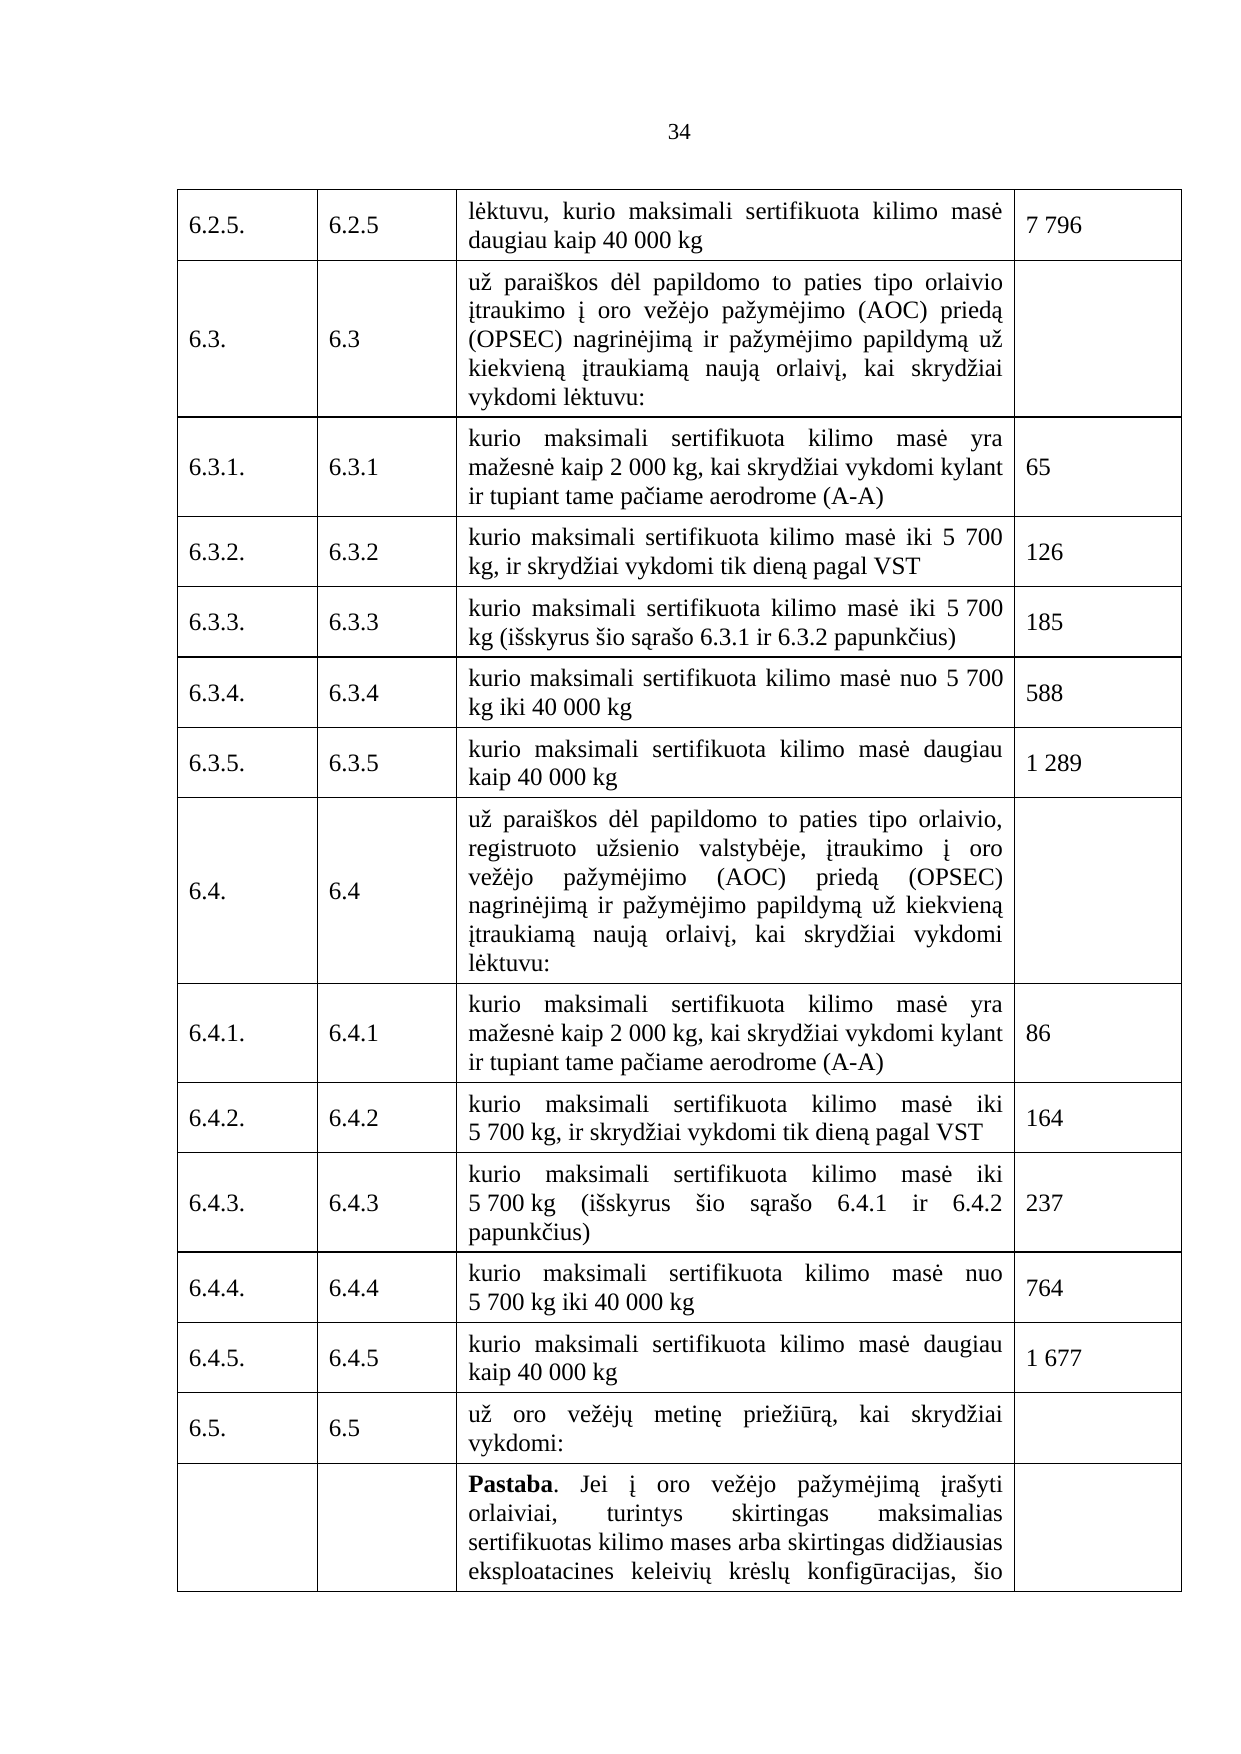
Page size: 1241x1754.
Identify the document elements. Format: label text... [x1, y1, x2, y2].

table_cell [178, 1464, 317, 1591]
table_cell [1015, 261, 1181, 416]
table_cell 164 [1015, 1083, 1181, 1152]
table_cell už paraiškos dėl papildomo to paties tipo orlaivio įtraukimo į oro vežėjo pažymėjimo (AOC) priedą (OPSEC) nagrinėjimą ir pažymėjimo papildymą už kiekvieną įtraukiamą naują orlaivį, kai skrydžiai vykdomi lėktuvu: [457, 261, 1014, 416]
table_cell 6.2.5 [318, 190, 456, 260]
table_cell 6.4. [178, 798, 317, 983]
table_cell [1015, 1393, 1181, 1463]
table_cell 6.3 [318, 261, 456, 416]
table_cell 6.5. [178, 1393, 317, 1463]
table_cell kurio maksimali sertifikuota kilimo masė daugiau kaip 40 000 kg [457, 728, 1014, 797]
table_cell lėktuvu, kurio maksimali sertifikuota kilimo masė daugiau kaip 40 000 kg [457, 190, 1014, 260]
table_cell 185 [1015, 587, 1181, 656]
table_cell 6.3.4. [178, 658, 317, 727]
table_cell 6.4.4 [318, 1253, 456, 1322]
table_cell kurio maksimali sertifikuota kilimo masė iki 5 700 kg, ir skrydžiai vykdomi tik dieną pagal VST [457, 1083, 1014, 1152]
table_cell 6.3.1. [178, 418, 317, 516]
table_cell 6.3.5. [178, 728, 317, 797]
table_cell 6.4.5 [318, 1323, 456, 1392]
table_cell 6.3.5 [318, 728, 456, 797]
table_cell kurio maksimali sertifikuota kilimo masė iki 5 700 kg, ir skrydžiai vykdomi tik dieną pagal VST [457, 517, 1014, 586]
table_cell 6.3.2 [318, 517, 456, 586]
table_cell 6.4.2. [178, 1083, 317, 1152]
table_cell kurio maksimali sertifikuota kilimo masė daugiau kaip 40 000 kg [457, 1323, 1014, 1392]
table_cell Pastaba. Jei į oro vežėjo pažymėjimą įrašyti orlaiviai, turintys skirtingas maksimalias sertifikuotas kilimo mases arba skirtingas didžiausias eksploatacines keleivių krėslų konfigūracijas, šio [457, 1464, 1014, 1591]
table_cell 7 796 [1015, 190, 1181, 260]
table_cell 588 [1015, 658, 1181, 727]
table_cell 6.2.5. [178, 190, 317, 260]
table_cell 6.4.1 [318, 984, 456, 1082]
table_cell 6.3.1 [318, 418, 456, 516]
table_cell 1 677 [1015, 1323, 1181, 1392]
table_cell 6.3.4 [318, 658, 456, 727]
table_cell 6.3.2. [178, 517, 317, 586]
table_cell [1015, 1464, 1181, 1591]
table_cell 764 [1015, 1253, 1181, 1322]
table_cell [1015, 798, 1181, 983]
table_cell 65 [1015, 418, 1181, 516]
table_cell kurio maksimali sertifikuota kilimo masė iki 5 700 kg (išskyrus šio sąrašo 6.4.1 ir 6.4.2 papunkčius) [457, 1153, 1014, 1251]
table_cell 6.5 [318, 1393, 456, 1463]
table_cell 6.3.3 [318, 587, 456, 656]
table_cell 6.4.3. [178, 1153, 317, 1251]
table_cell 6.4.1. [178, 984, 317, 1082]
table_cell 126 [1015, 517, 1181, 586]
table_cell 1 289 [1015, 728, 1181, 797]
table_cell kurio maksimali sertifikuota kilimo masė yra mažesnė kaip 2 000 kg, kai skrydžiai vykdomi kylant ir tupiant tame pačiame aerodrome (A-A) [457, 418, 1014, 516]
table_cell už oro vežėjų metinę priežiūrą, kai skrydžiai vykdomi: [457, 1393, 1014, 1463]
table_cell už paraiškos dėl papildomo to paties tipo orlaivio, registruoto užsienio valstybėje, įtraukimo į oro vežėjo pažymėjimo (AOC) priedą (OPSEC) nagrinėjimą ir pažymėjimo papildymą už kiekvieną įtraukiamą naują orlaivį, kai skrydžiai vykdomi lėktuvu: [457, 798, 1014, 983]
table_cell 237 [1015, 1153, 1181, 1251]
table_cell [318, 1464, 456, 1591]
table_cell kurio maksimali sertifikuota kilimo masė iki 5 700 kg (išskyrus šio sąrašo 6.3.1 ir 6.3.2 papunkčius) [457, 587, 1014, 656]
table_cell 6.4.3 [318, 1153, 456, 1251]
table_cell 6.4.5. [178, 1323, 317, 1392]
table_cell 6.3.3. [178, 587, 317, 656]
table_cell kurio maksimali sertifikuota kilimo masė nuo 5 700 kg iki 40 000 kg [457, 658, 1014, 727]
table_cell kurio maksimali sertifikuota kilimo masė yra mažesnė kaip 2 000 kg, kai skrydžiai vykdomi kylant ir tupiant tame pačiame aerodrome (A-A) [457, 984, 1014, 1082]
table_cell 6.4.4. [178, 1253, 317, 1322]
table_cell kurio maksimali sertifikuota kilimo masė nuo 5 700 kg iki 40 000 kg [457, 1253, 1014, 1322]
table_cell 6.3. [178, 261, 317, 416]
table_cell 6.4.2 [318, 1083, 456, 1152]
table_cell 86 [1015, 984, 1181, 1082]
table_cell 6.4 [318, 798, 456, 983]
